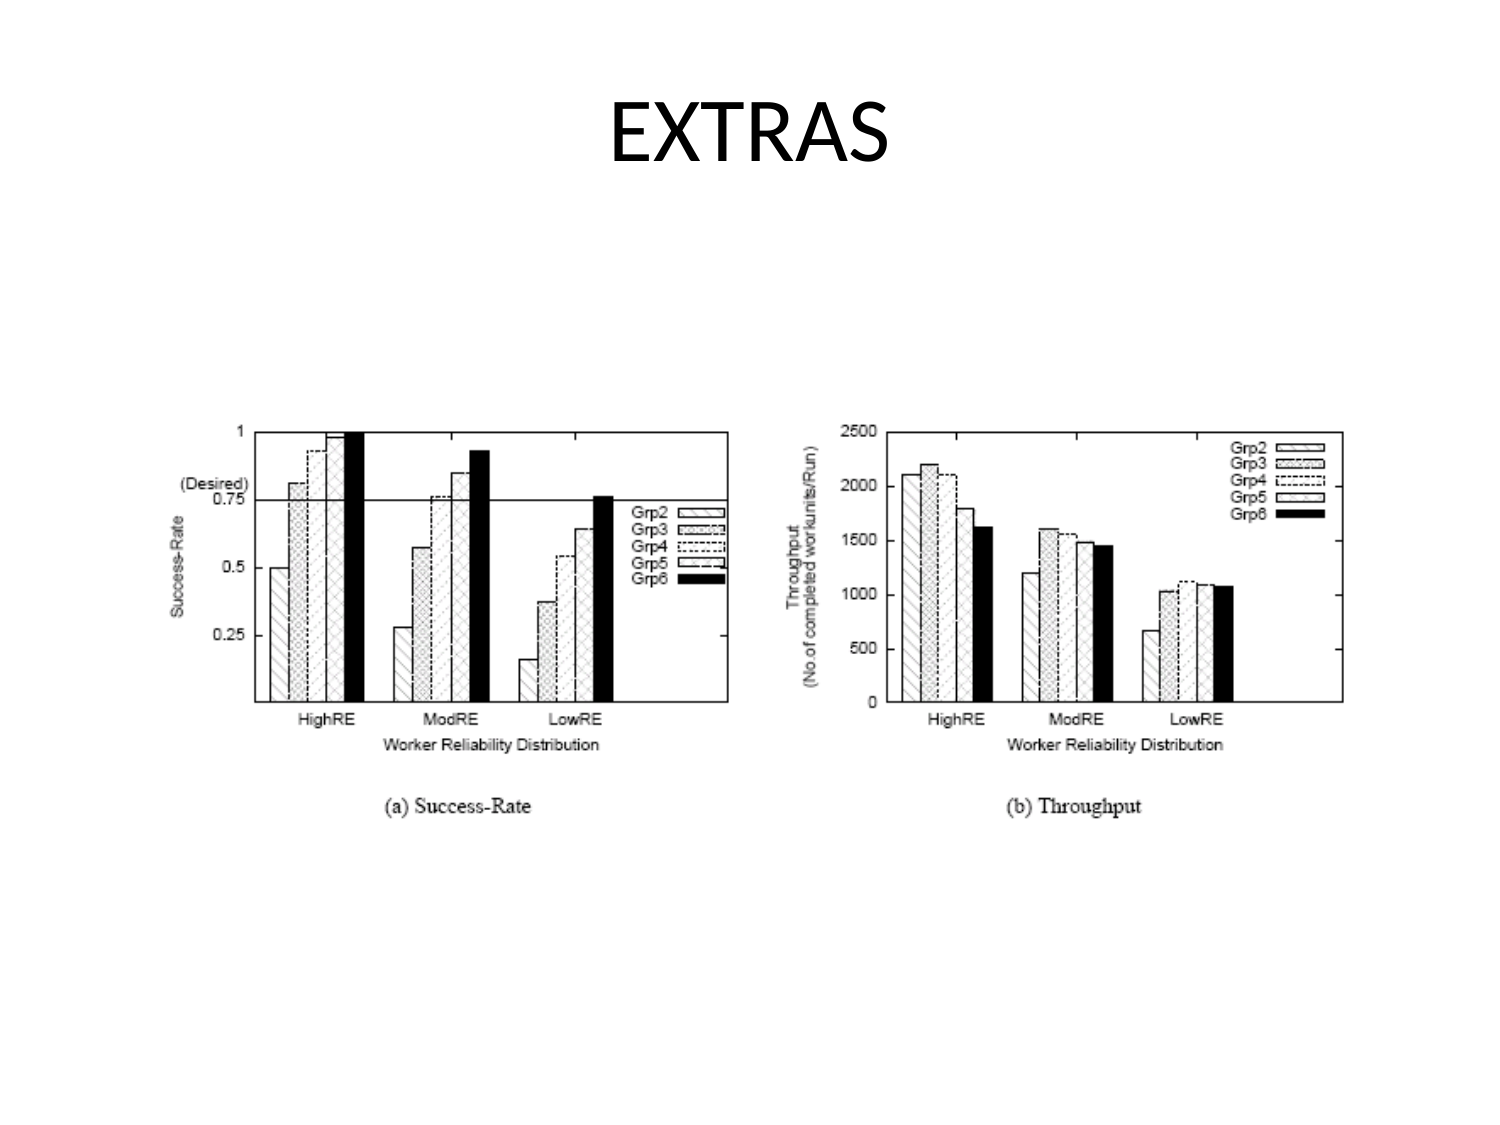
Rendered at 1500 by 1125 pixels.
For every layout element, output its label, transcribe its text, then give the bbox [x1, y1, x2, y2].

picture [75, 381, 1426, 886]
title EXTRAS [75, 45, 1426, 233]
